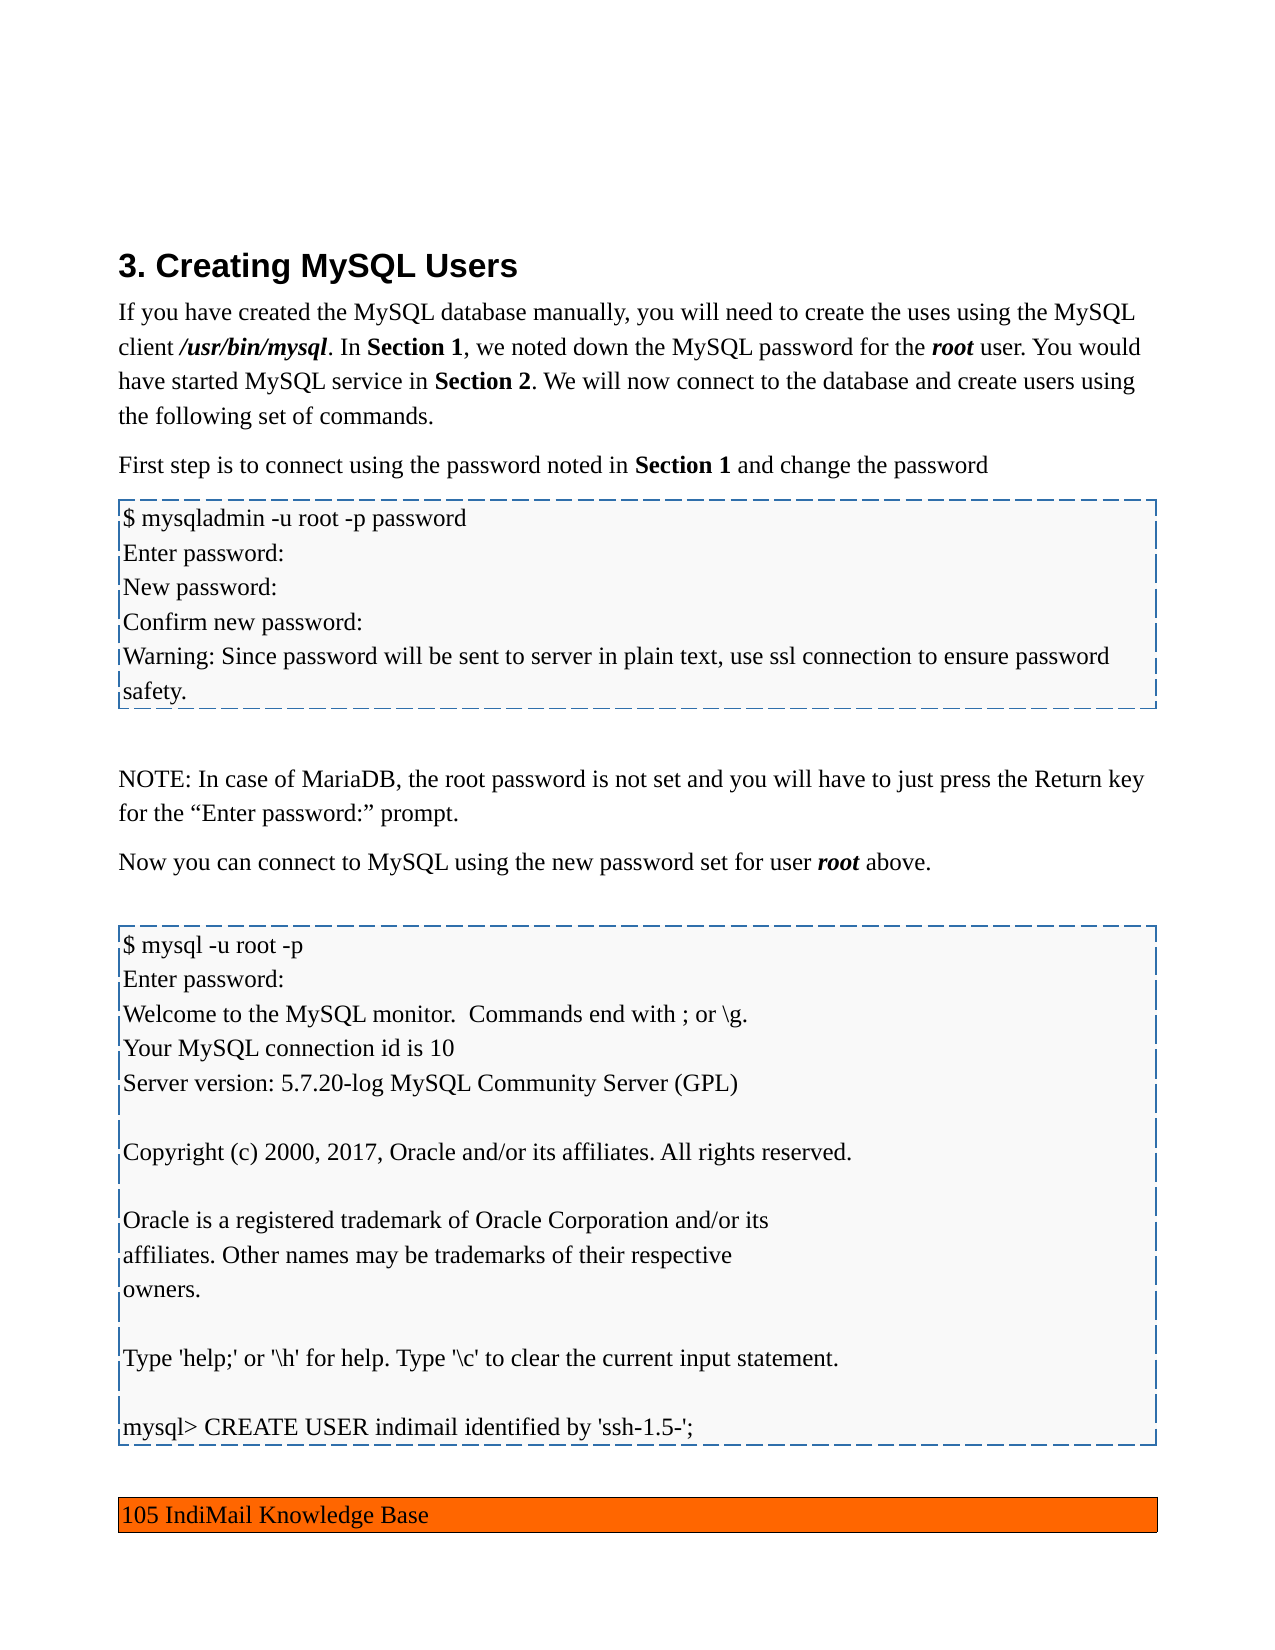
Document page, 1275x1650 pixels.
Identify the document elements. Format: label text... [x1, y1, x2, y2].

text Server version: 5.7.20-log MySQL Community Server (GPL) [118, 1063, 1157, 1096]
text Copyright (c) 2000, 2017, Oracle and/or its affiliates. All rights reserved. [118, 1132, 1157, 1165]
text Confirm new password: [118, 602, 1157, 636]
text New password: [118, 568, 1157, 601]
text Now you can connect to MySQL using the new password set for user root above. [118, 847, 1157, 876]
text NOTE: In case of MariaDB, the root password is not set and you will have to just press the Return key for the “Enter password:” prompt. [118, 764, 1157, 827]
text Oracle is a registered trademark of Oracle Corporation and/or its [118, 1201, 1157, 1234]
text $ mysqladmin -u root -p password [118, 499, 1157, 532]
text Welcome to the MySQL monitor. Commands end with ; or \g. [118, 994, 1157, 1027]
text If you have created the MySQL database manually, you will need to create the uses using the MySQL client /usr/bin/mysql. In Section 1, we noted down the MySQL password for the root user. You would have started MySQL service in Section 2. We will now connect to the database and create users using the following set of commands. [118, 297, 1157, 429]
text $ mysql -u root -p [118, 925, 1157, 958]
text First step is to connect using the password noted in Section 1 and change the password [118, 450, 1157, 479]
text affiliates. Other names may be trademarks of their respective [118, 1236, 1157, 1269]
text mysql> CREATE USER indimail identified by 'ssh-1.5-'; [118, 1408, 1157, 1446]
text Your MySQL connection id is 10 [118, 1029, 1157, 1062]
subtitle 3. Creating MySQL Users [118, 246, 1157, 285]
text Enter password: [118, 960, 1157, 993]
text Warning: Since password will be sent to server in plain text, use ssl connection to ensure password safety. [118, 637, 1157, 709]
text Enter password: [118, 533, 1157, 567]
text owners. [118, 1270, 1157, 1303]
text Type 'help;' or '\h' for help. Type '\c' to clear the current input statement. [118, 1339, 1157, 1372]
